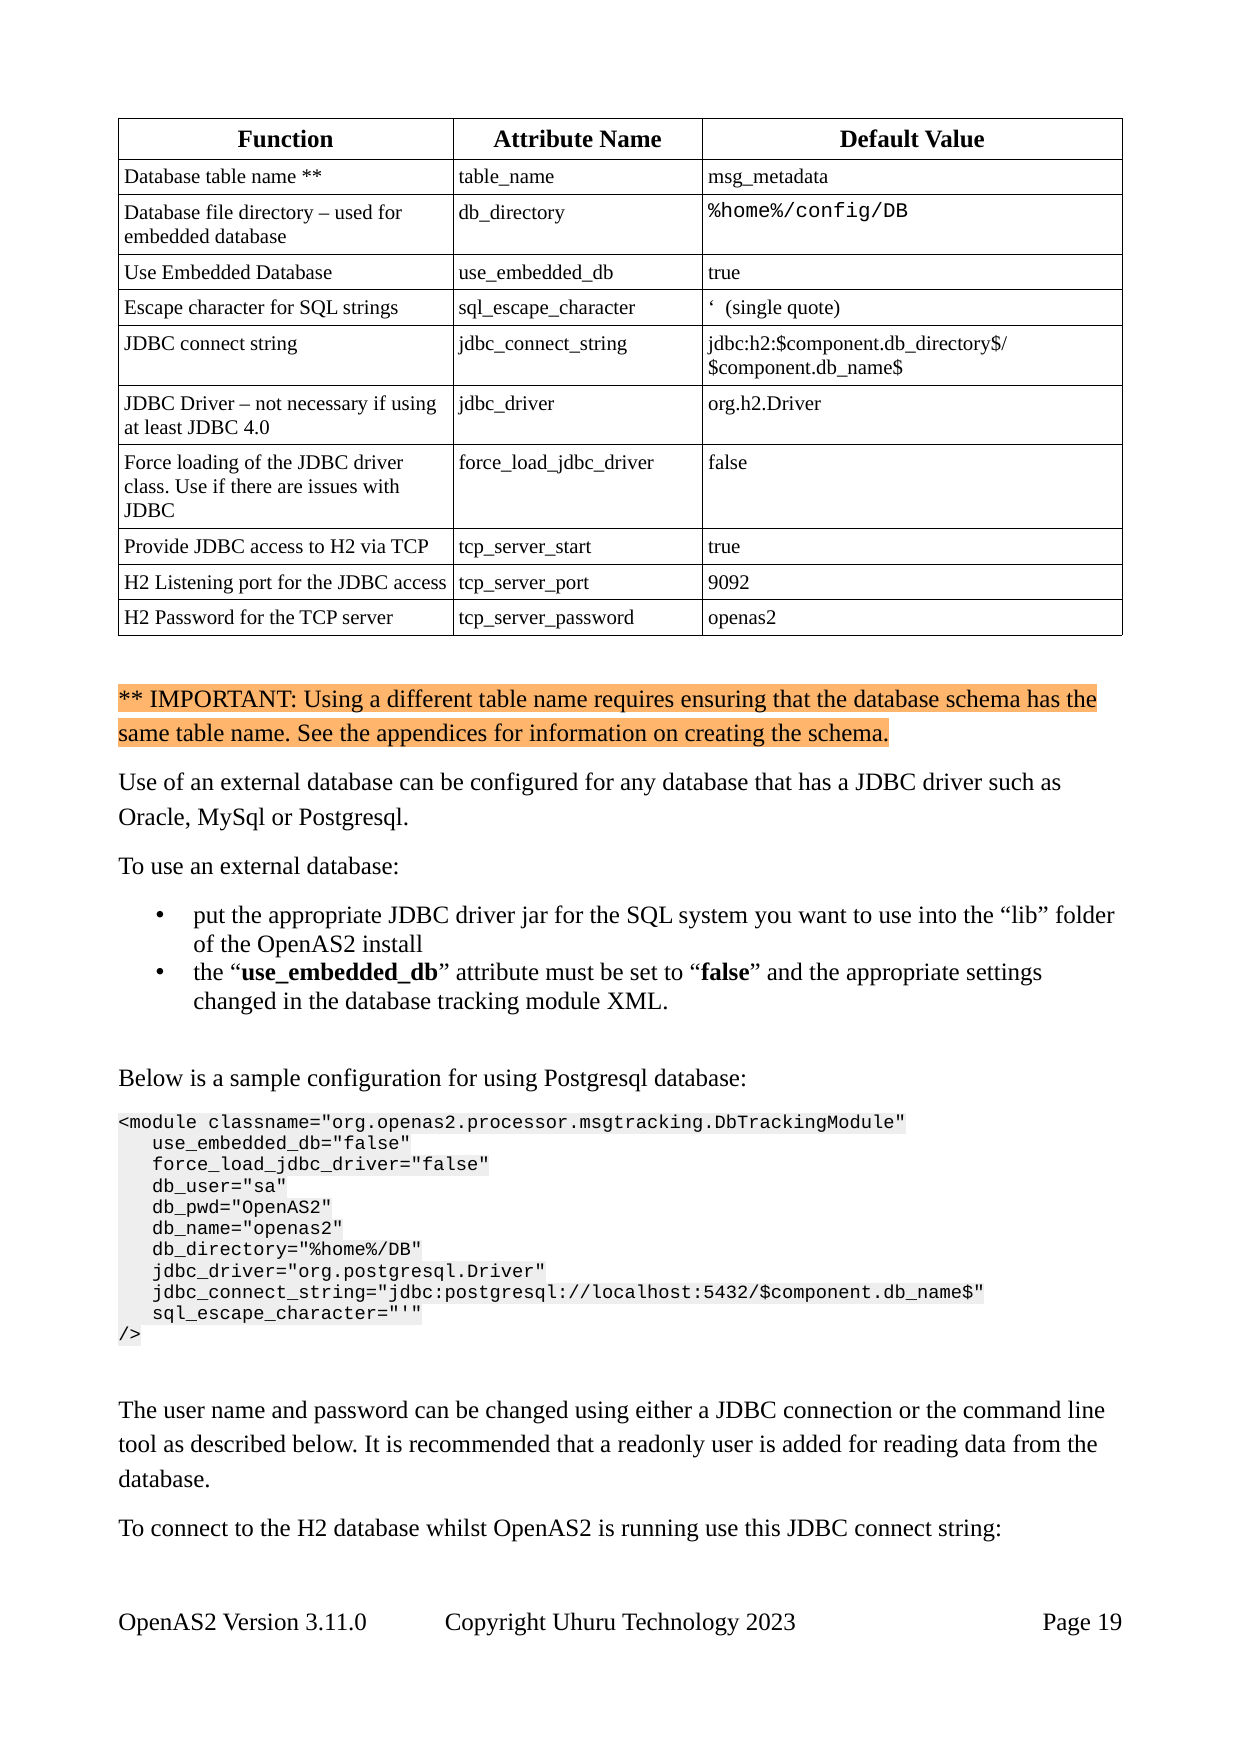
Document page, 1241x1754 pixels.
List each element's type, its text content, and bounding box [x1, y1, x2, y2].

table_cell jdbc_connect_string [454, 326, 702, 385]
table_header Function [119, 119, 453, 158]
table_cell tcp_server_port [454, 565, 702, 599]
text db_user="sa" [118, 1176, 1122, 1198]
list the “use_embedded_db” attribute must be set to “false” and the appropriate settings changed in the database tracking module XML. [156, 957, 1122, 1015]
table_cell jdbc_driver [454, 386, 702, 444]
table_header Default Value [703, 119, 1122, 158]
text jdbc_connect_string="jdbc:postgresql://localhost:5432/$component.db_name$" [118, 1283, 1122, 1304]
table_cell true [703, 255, 1122, 289]
text Below is a sample configuration for using Postgresql database: [118, 1063, 1122, 1092]
text ** IMPORTANT: Using a different table name requires ensuring that the database schema has the same table name. See the appendices for information on creating the schema. [118, 684, 1122, 747]
table_cell Use Embedded Database [119, 255, 453, 289]
table_cell Force loading of the JDBC driver class. Use if there are issues with JDBC [119, 445, 453, 528]
text db_pwd="OpenAS2" [118, 1198, 1122, 1219]
table_cell jdbc:h2:$component.db_directory$/$component.db_name$ [703, 326, 1122, 385]
text jdbc_driver="org.postgresql.Driver" [118, 1261, 1122, 1283]
text force_load_jdbc_driver="false" [118, 1155, 1122, 1176]
text /> [118, 1325, 1122, 1346]
text use_embedded_db="false" [118, 1134, 1122, 1155]
table_cell H2 Password for the TCP server [119, 600, 453, 635]
table_cell db_directory [454, 195, 702, 254]
table_cell 9092 [703, 565, 1122, 599]
table_cell H2 Listening port for the JDBC access [119, 565, 453, 599]
table_cell table_name [454, 160, 702, 194]
text Use of an external database can be configured for any database that has a JDBC driver such as Oracle, MySql or Postgresql. [118, 767, 1122, 831]
table_cell openas2 [703, 600, 1122, 635]
table_cell sql_escape_character [454, 290, 702, 325]
text db_directory="%home%/DB" [118, 1240, 1122, 1261]
text sql_escape_character="'" [118, 1304, 1122, 1325]
table_cell false [703, 445, 1122, 528]
table_cell Escape character for SQL strings [119, 290, 453, 325]
table_cell JDBC connect string [119, 326, 453, 385]
table_cell true [703, 529, 1122, 564]
table_cell Database table name ** [119, 160, 453, 194]
text The user name and password can be changed using either a JDBC connection or the command line tool as described below. It is recommended that a readonly user is added for reading data from the database. [118, 1395, 1122, 1493]
table_cell JDBC Driver – not necessary if using at least JDBC 4.0 [119, 386, 453, 444]
text To connect to the H2 database whilst OpenAS2 is running use this JDBC connect string: [118, 1513, 1122, 1542]
table_cell force_load_jdbc_driver [454, 445, 702, 528]
table_cell tcp_server_start [454, 529, 702, 564]
table_cell ‘ (single quote) [703, 290, 1122, 325]
table_cell Database file directory – used for embedded database [119, 195, 453, 254]
table_cell msg_metadata [703, 160, 1122, 194]
table_cell %home%/config/DB [703, 195, 1122, 254]
text <module classname="org.openas2.processor.msgtracking.DbTrackingModule" [118, 1113, 1122, 1134]
table_cell Provide JDBC access to H2 via TCP [119, 529, 453, 564]
table_cell org.h2.Driver [703, 386, 1122, 444]
table_cell use_embedded_db [454, 255, 702, 289]
table_header Attribute Name [454, 119, 702, 158]
text To use an external database: [118, 851, 1122, 879]
text db_name="openas2" [118, 1219, 1122, 1240]
table_cell tcp_server_password [454, 600, 702, 635]
list put the appropriate JDBC driver jar for the SQL system you want to use into the “lib” folder of the OpenAS2 install [156, 900, 1122, 957]
